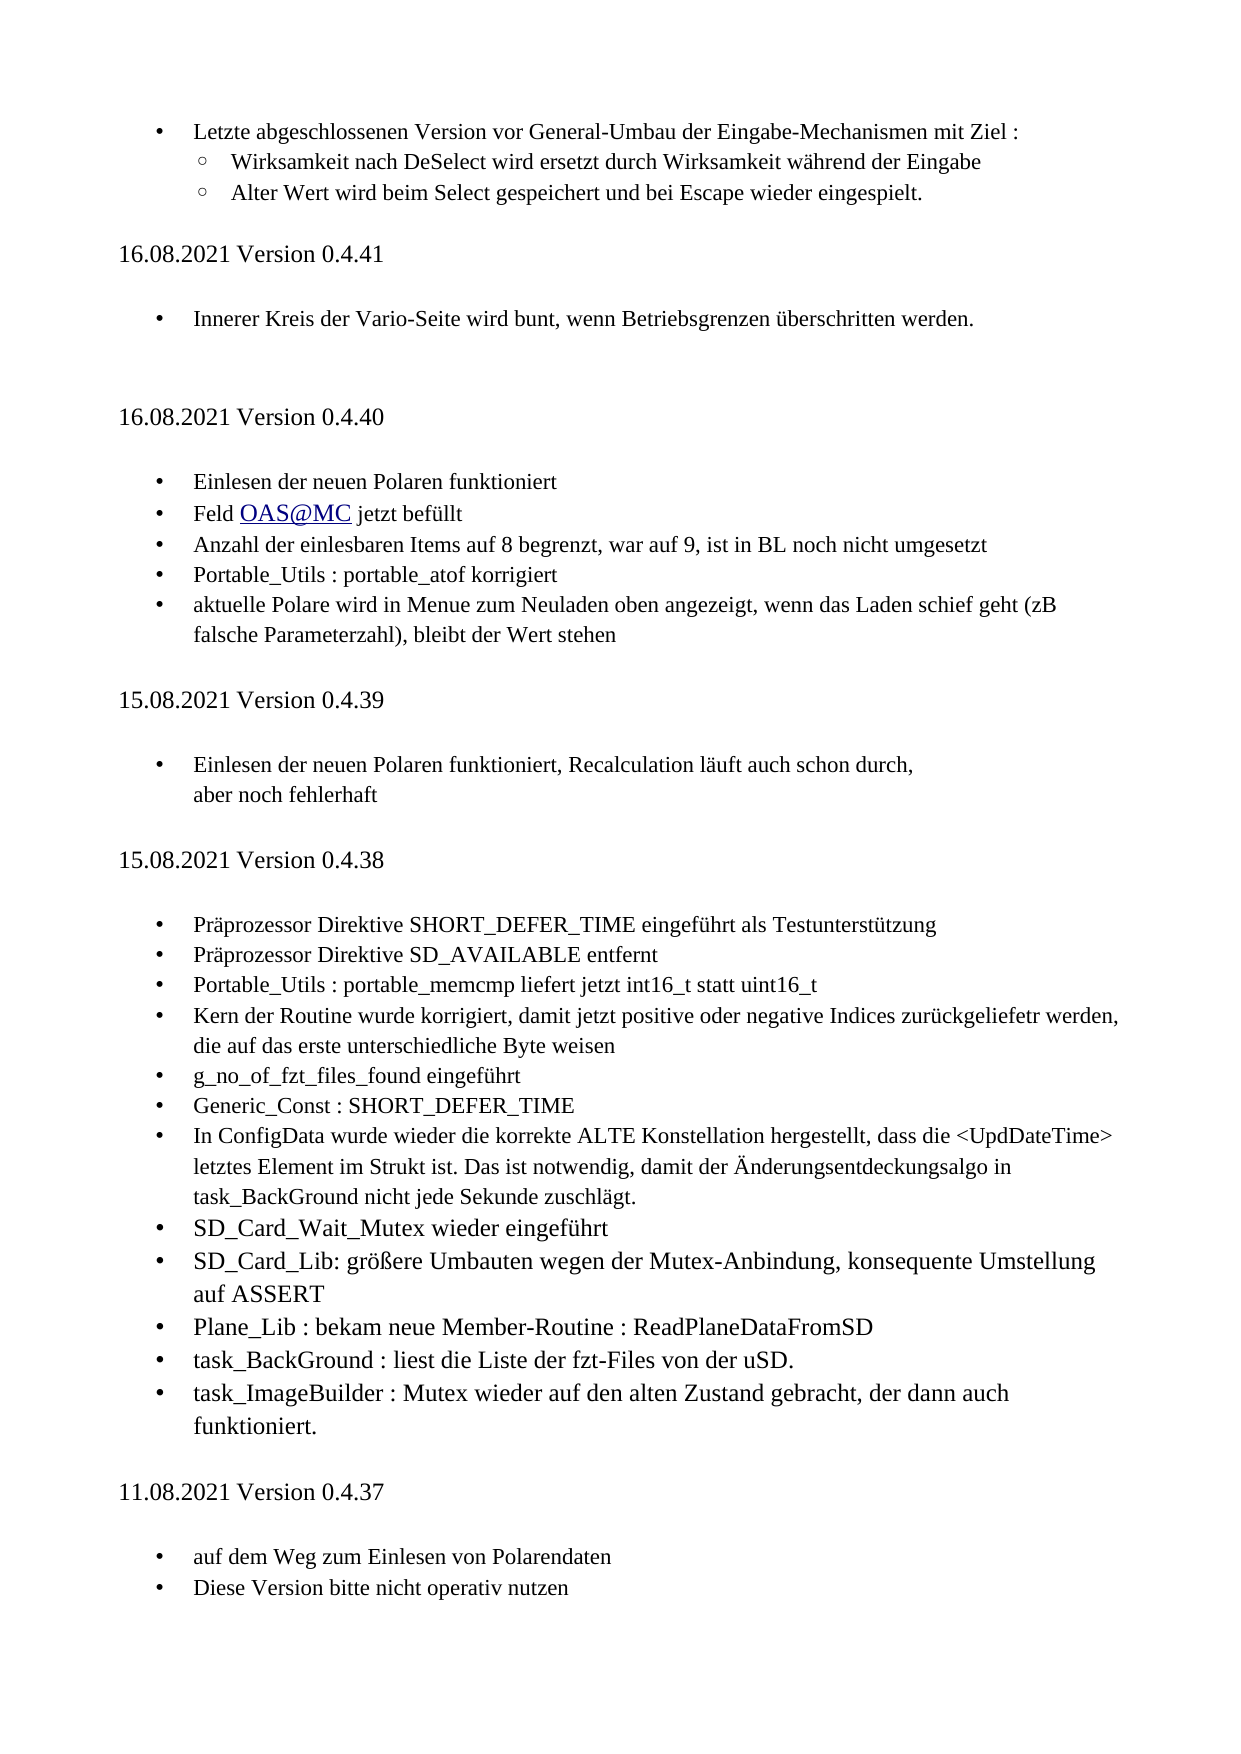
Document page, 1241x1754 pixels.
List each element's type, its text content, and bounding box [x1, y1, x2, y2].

list Präprozessor Direktive SHORT_DEFER_TIME eingeführt als Testunterstützung [156, 911, 1122, 937]
list auf dem Weg zum Einlesen von Polarendaten [156, 1543, 1122, 1570]
list Portable_Utils : portable_atof korrigiert [156, 561, 1122, 587]
list Alter Wert wird beim Select gespeichert und bei Escape wieder eingespielt. [193, 178, 1122, 235]
text 15.08.2021 Version 0.4.39 [118, 685, 1122, 714]
list Einlesen der neuen Polaren funktioniert [156, 468, 1122, 494]
list Generic_Const : SHORT_DEFER_TIME [156, 1092, 1122, 1119]
list Diese Version bitte nicht operativ nutzen [156, 1574, 1122, 1630]
list Einlesen der neuen Polaren funktioniert, Recalculation läuft auch schon durch, aber noch fehlerhaft [156, 751, 1122, 841]
text 11.08.2021 Version 0.4.37 [118, 1477, 1122, 1506]
list Portable_Utils : portable_memcmp liefert jetzt int16_t statt uint16_t [156, 972, 1122, 998]
text 15.08.2021 Version 0.4.38 [118, 845, 1122, 874]
list Präprozessor Direktive SD_AVAILABLE entfernt [156, 941, 1122, 968]
text 16.08.2021 Version 0.4.40 [118, 402, 1122, 430]
text 16.08.2021 Version 0.4.41 [118, 239, 1122, 268]
list SD_Card_Wait_Mutex wieder eingeführt [156, 1213, 1122, 1242]
list task_ImageBuilder : Mutex wieder auf den alten Zustand gebracht, der dann auch funktioniert. [156, 1378, 1122, 1473]
list aktuelle Polare wird in Menue zum Neuladen oben angezeigt, wenn das Laden schief geht (zB falsche Parameterzahl), bleibt der Wert stehen [156, 591, 1122, 681]
list g_no_of_fzt_files_found eingeführt [156, 1062, 1122, 1088]
list task_BackGround : liest die Liste der fzt-Files von der uSD. [156, 1345, 1122, 1374]
list Anzahl der einlesbaren Items auf 8 begrenzt, war auf 9, ist in BL noch nicht umgesetzt [156, 531, 1122, 557]
list Wirksamkeit nach DeSelect wird ersetzt durch Wirksamkeit während der Eingabe [193, 148, 1122, 175]
list In ConfigData wurde wieder die korrekte ALTE Konstellation hergestellt, dass die <UpdDateTime> letztes Element im Strukt ist. Das ist notwendig, damit der Änderungsentdeckungsalgo in task_BackGround nicht jede Sekunde zuschlägt. [156, 1123, 1122, 1209]
list SD_Card_Lib: größere Umbauten wegen der Mutex-Anbindung, konsequente Umstellung auf ASSERT [156, 1246, 1122, 1308]
list Kern der Routine wurde korrigiert, damit jetzt positive oder negative Indices zurückgeliefetr werden, die auf das erste unterschiedliche Byte weisen [156, 1002, 1122, 1058]
list Letzte abgeschlossenen Version vor General-Umbau der Eingabe-Mechanismen mit Ziel : [156, 118, 1122, 144]
list Feld OAS@MC jetzt befüllt [156, 498, 1122, 527]
list Plane_Lib : bekam neue Member-Routine : ReadPlaneDataFromSD [156, 1312, 1122, 1341]
list Innerer Kreis der Vario-Seite wird bunt, wenn Betriebsgrenzen überschritten werden. [156, 305, 1122, 364]
